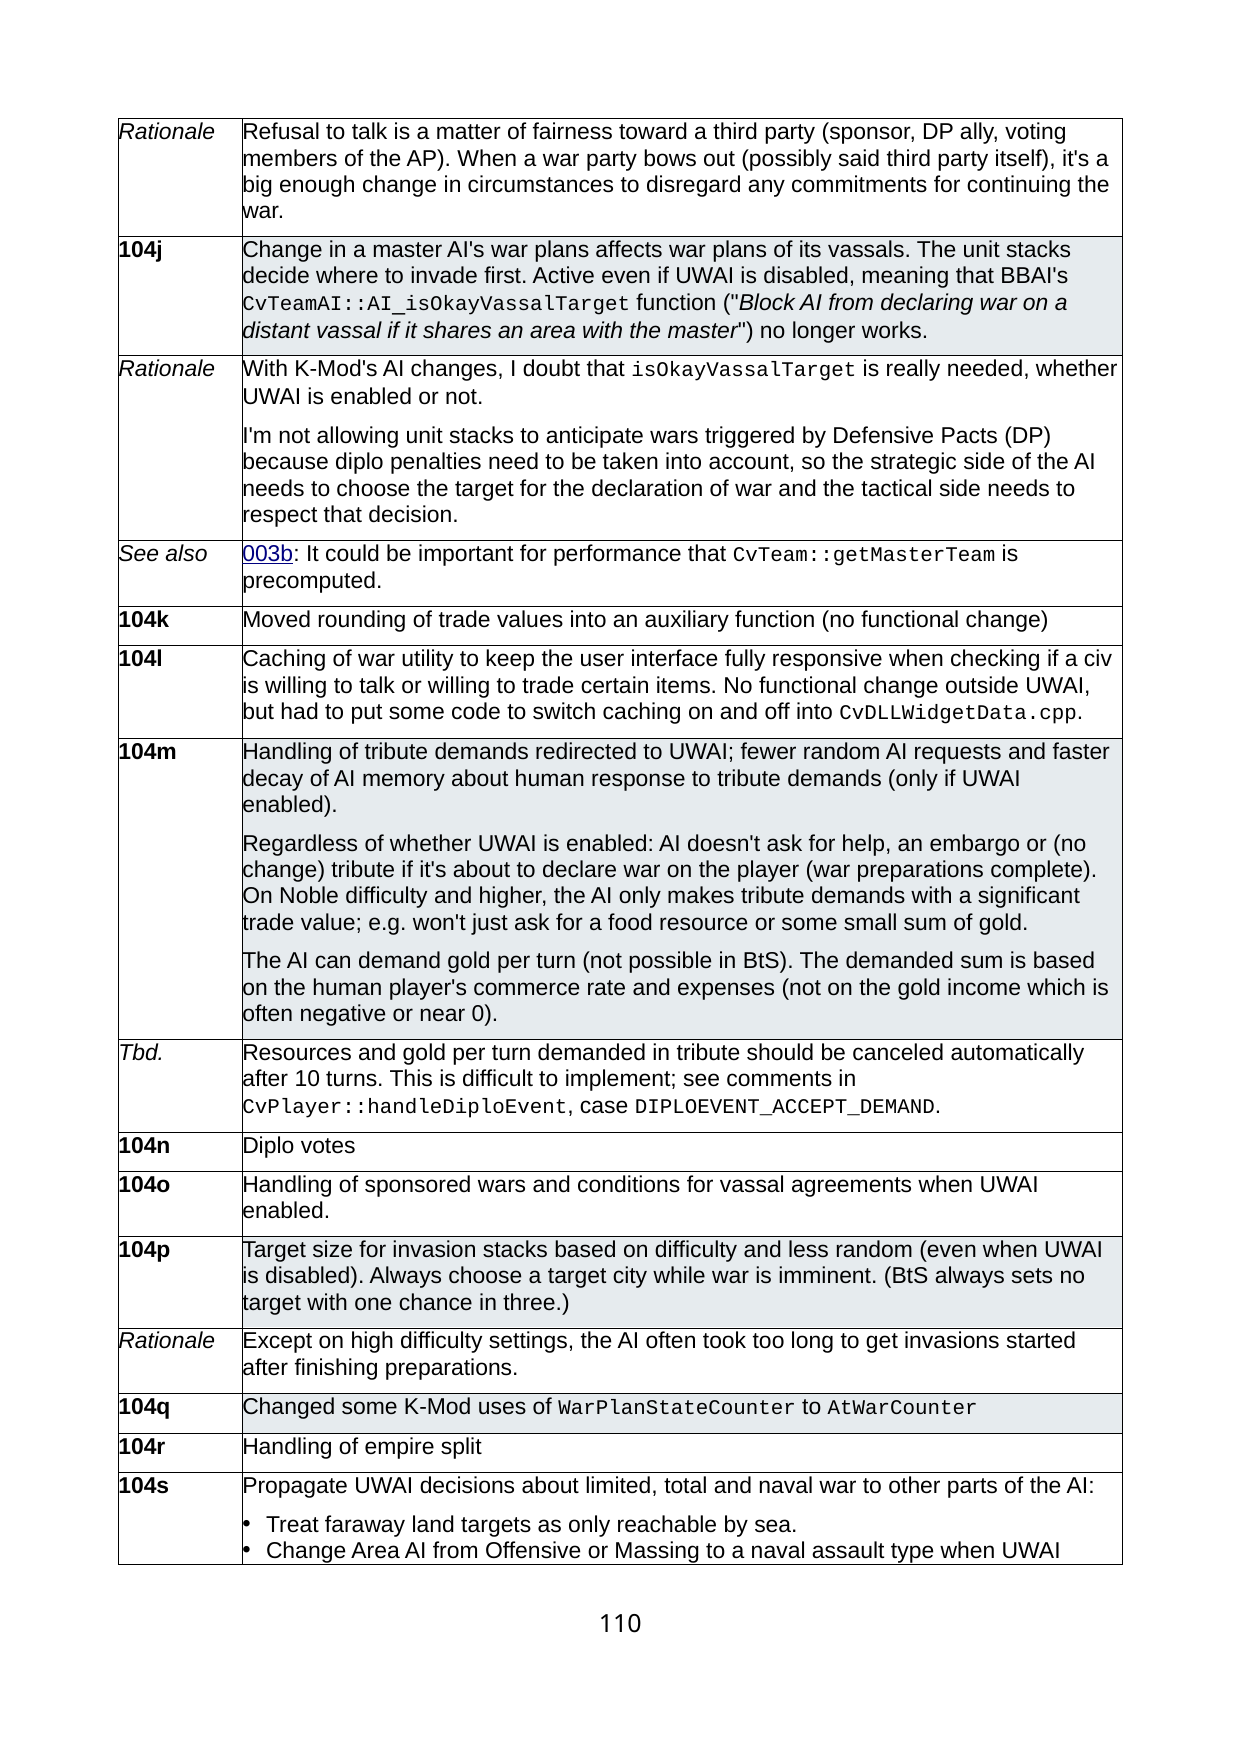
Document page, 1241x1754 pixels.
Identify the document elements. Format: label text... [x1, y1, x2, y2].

table_cell Rationale [119, 356, 242, 540]
table_cell Changed some K-Mod uses of WarPlanStateCounter to AtWarCounter [243, 1394, 1122, 1433]
table_cell Refusal to talk is a matter of fairness toward a third party (sponsor, DP ally, voting members of the AP). When a war party bows out (possibly said third party itself), it's a big enough change in circumstances to disregard any commitments for continuing the war. [243, 119, 1122, 236]
table_cell Diplo votes [243, 1133, 1122, 1171]
table_cell 104q [119, 1394, 242, 1433]
table_cell Moved rounding of trade values into an auxiliary function (no functional change) [243, 607, 1122, 645]
table_cell Target size for invasion stacks based on difficulty and less random (even when UWAI is disabled). Always choose a target city while war is imminent. (BtS always sets no target with one chance in three.) [243, 1237, 1122, 1327]
table_cell 104m [119, 739, 242, 1039]
table_cell Caching of war utility to keep the user interface fully responsive when checking if a civ is willing to talk or willing to trade certain items. No functional change outside UWAI, but had to put some code to switch caching on and off into CvDLLWidgetData.cpp. [243, 646, 1122, 738]
table_cell Tbd. [119, 1040, 242, 1132]
table_cell 104l [119, 646, 242, 738]
table_cell Rationale [119, 1329, 242, 1393]
table_cell Except on high difficulty settings, the AI often took too long to get invasions started after finishing preparations. [243, 1329, 1122, 1393]
table_cell 104s [119, 1473, 242, 1564]
table_cell 104j [119, 237, 242, 355]
table_cell 003b: It could be important for performance that CvTeam::getMasterTeam is precomputed. [243, 541, 1122, 606]
table_cell Change in a master AI's war plans affects war plans of its vassals. The unit stacks decide where to invade first. Active even if UWAI is disabled, meaning that BBAI's CvTeamAI::AI_isOkayVassalTarget function ("Block AI from declaring war on a distant vassal if it shares an area with the master") no longer works. [243, 237, 1122, 355]
table_cell Propagate UWAI decisions about limited, total and naval war to other parts of the AI: Treat faraway land targets as only reachable by sea. Change Area AI from Offensive or Massing to a naval assault type when UWAI [243, 1473, 1122, 1564]
table_cell 104p [119, 1237, 242, 1327]
table_cell 104r [119, 1434, 242, 1472]
table_cell With K-Mod's AI changes, I doubt that isOkayVassalTarget is really needed, whether UWAI is enabled or not. I'm not allowing unit stacks to anticipate wars triggered by Defensive Pacts (DP) because diplo penalties need to be taken into account, so the strategic side of the AI needs to choose the target for the declaration of war and the tactical side needs to respect that decision. [243, 356, 1122, 540]
table_cell Handling of tribute demands redirected to UWAI; fewer random AI requests and faster decay of AI memory about human response to tribute demands (only if UWAI enabled). Regardless of whether UWAI is enabled: AI doesn't ask for help, an embargo or (no change) tribute if it's about to declare war on the player (war preparations complete). On Noble difficulty and higher, the AI only makes tribute demands with a significant trade value; e.g. won't just ask for a food resource or some small sum of gold. The AI can demand gold per turn (not possible in BtS). The demanded sum is based on the human player's commerce rate and expenses (not on the gold income which is often negative or near 0). [243, 739, 1122, 1039]
table_cell See also [119, 541, 242, 606]
table_cell 104o [119, 1172, 242, 1236]
table_cell Handling of sponsored wars and conditions for vassal agreements when UWAI enabled. [243, 1172, 1122, 1236]
table_cell Handling of empire split [243, 1434, 1122, 1472]
table_cell 104k [119, 607, 242, 645]
table_cell Resources and gold per turn demanded in tribute should be canceled automatically after 10 turns. This is difficult to implement; see comments in CvPlayer::handleDiploEvent, case DIPLOEVENT_ACCEPT_DEMAND. [243, 1040, 1122, 1132]
table_cell 104n [119, 1133, 242, 1171]
table_cell Rationale [119, 119, 242, 236]
